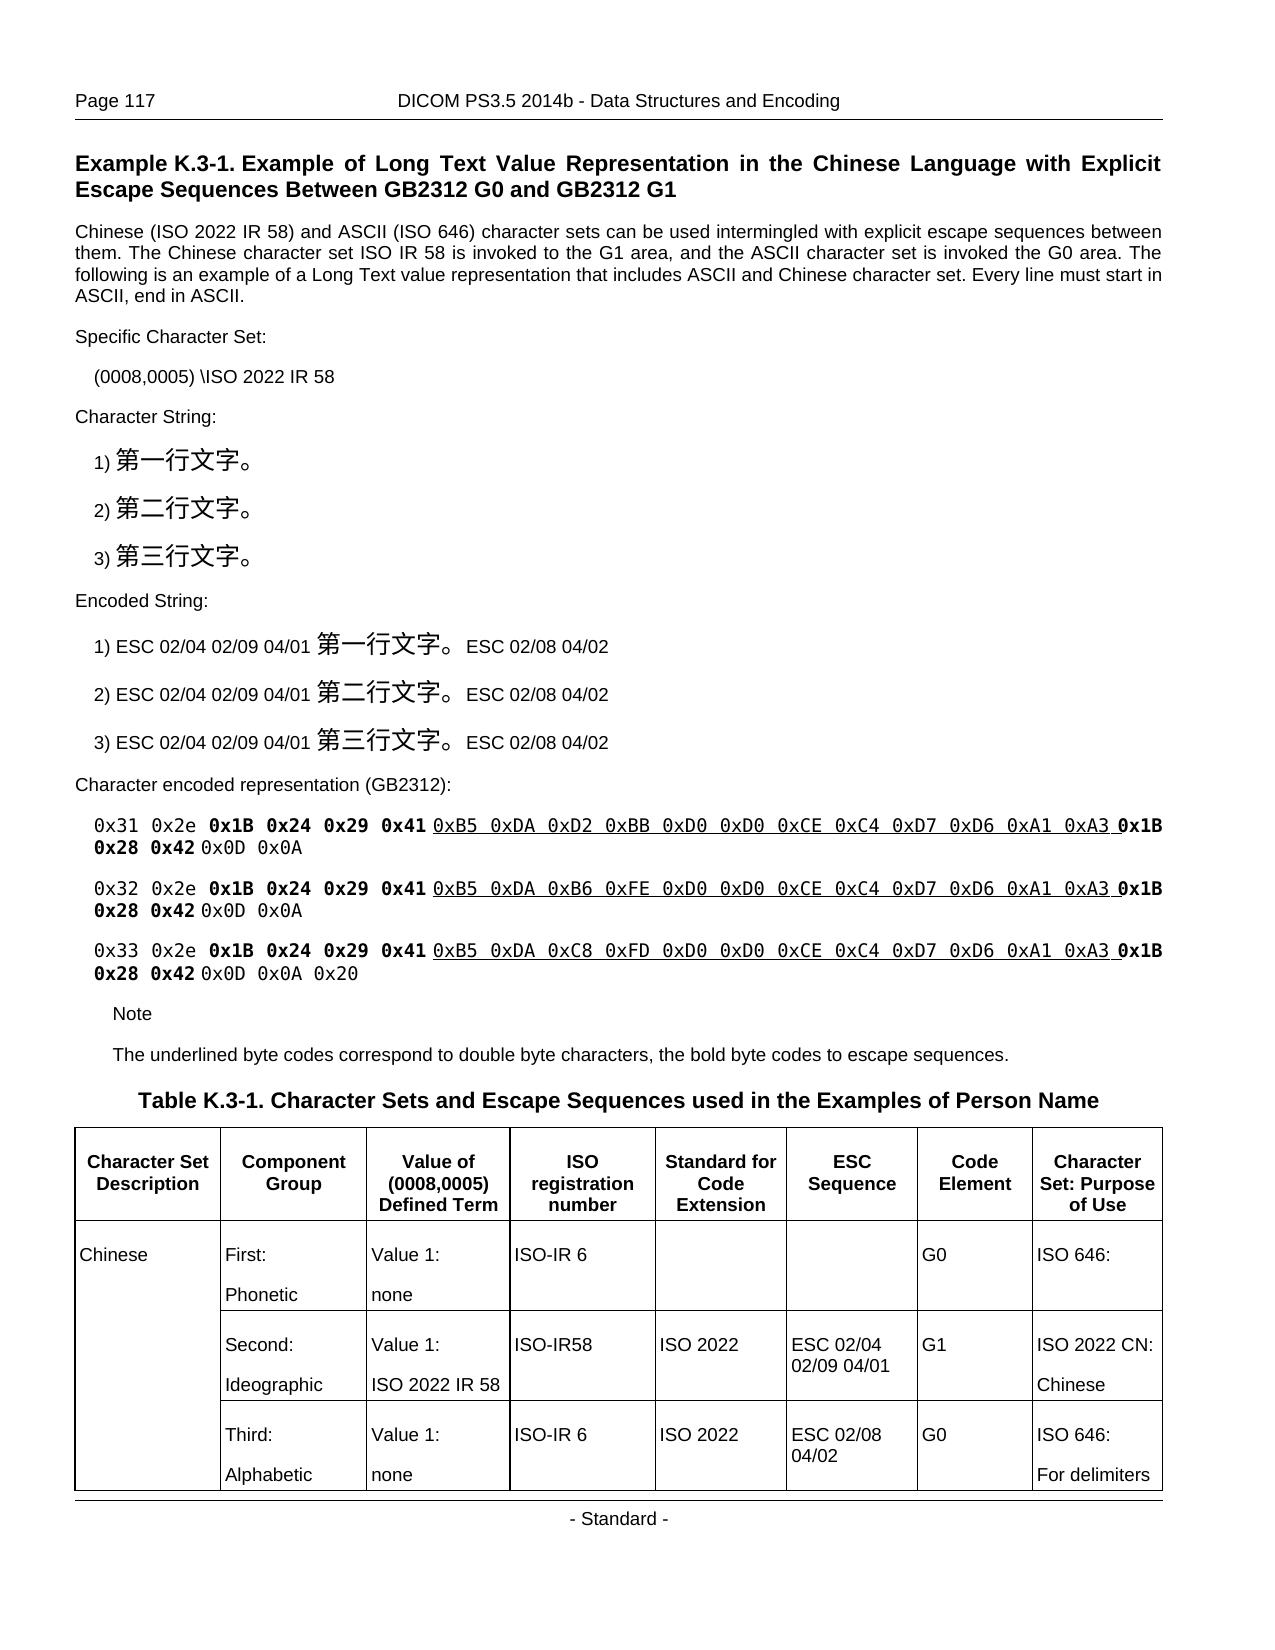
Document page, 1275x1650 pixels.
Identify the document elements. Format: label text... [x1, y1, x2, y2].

text 0x33 0x2e 0x1B 0x24 0x29 0x41 0xB5 0xDA 0xC8 0xFD 0xD0 0xD0 0xCE 0xC4 0xD7 0xD6 0xA1 0xA3 0x1B 0x28 0x42 0x0D 0x0A 0x20 [94, 940, 1162, 984]
text 3) 第三行文字。 [94, 542, 1162, 571]
table_cell Chinese [76, 1221, 220, 1490]
text Note [112, 1003, 1125, 1025]
text Specific Character Set: [75, 325, 1162, 347]
table_cell G0 [918, 1401, 1032, 1490]
table_cell [787, 1221, 917, 1310]
text Example K.3-1. Example of Long Text Value Representation in the Chinese Language with Explicit Escape Sequences Between GB2312 G0 and GB2312 G1 [75, 150, 1162, 202]
table_cell First: Phonetic [221, 1221, 366, 1310]
table_header ESC Sequence [787, 1128, 917, 1220]
table_cell ISO 2022 [656, 1311, 786, 1400]
text 1) 第一行文字。 [94, 446, 1162, 476]
table_header ISO registration number [511, 1128, 655, 1220]
table_cell Value 1: ISO 2022 IR 58 [367, 1311, 509, 1400]
table_cell Third: Alphabetic [221, 1401, 366, 1490]
text 2) ESC 02/04 02/09 04/01 第二行文字。ESC 02/08 04/02 [94, 678, 1162, 707]
table_cell G1 [918, 1311, 1032, 1400]
text Chinese (ISO 2022 IR 58) and ASCII (ISO 646) character sets can be used intermingled with explicit escape sequences between them. The Chinese character set ISO IR 58 is invoked to the G1 area, and the ASCII character set is invoked the G0 area. The following is an example of a Long Text value representation that includes ASCII and Chinese character set. Every line must start in ASCII, end in ASCII. [75, 220, 1162, 307]
text (0008,0005) \ISO 2022 IR 58 [94, 366, 1162, 387]
table_header Code Element [918, 1128, 1032, 1220]
table_cell Second: Ideographic [221, 1311, 366, 1400]
table_cell ISO-IR58 [511, 1311, 655, 1400]
table_header Value of (0008,0005) Defined Term [367, 1128, 509, 1220]
text The underlined byte codes correspond to double byte characters, the bold byte codes to escape sequences. [112, 1043, 1125, 1065]
text Encoded String: [75, 590, 1162, 612]
table_cell Value 1: none [367, 1221, 509, 1310]
table_cell ISO 646: [1033, 1221, 1162, 1310]
text 3) ESC 02/04 02/09 04/01 第三行文字。ESC 02/08 04/02 [94, 726, 1162, 755]
text Character String: [75, 406, 1162, 428]
table_cell [656, 1221, 786, 1310]
table_cell ISO 2022 CN: Chinese [1033, 1311, 1162, 1400]
text Character encoded representation (GB2312): [75, 774, 1162, 796]
text 2) 第二行文字。 [94, 494, 1162, 523]
table_header Character Set: Purpose of Use [1033, 1128, 1162, 1220]
table_cell ISO 2022 [656, 1401, 786, 1490]
text 0x31 0x2e 0x1B 0x24 0x29 0x41 0xB5 0xDA 0xD2 0xBB 0xD0 0xD0 0xCE 0xC4 0xD7 0xD6 0xA1 0xA3 0x1B 0x28 0x42 0x0D 0x0A [94, 814, 1162, 859]
text 0x32 0x2e 0x1B 0x24 0x29 0x41 0xB5 0xDA 0xB6 0xFE 0xD0 0xD0 0xCE 0xC4 0xD7 0xD6 0xA1 0xA3 0x1B 0x28 0x42 0x0D 0x0A [94, 877, 1162, 922]
text Table K.3-1. Character Sets and Escape Sequences used in the Examples of Person Name [75, 1088, 1162, 1113]
table_header Character Set Description [76, 1128, 220, 1220]
table_cell Value 1: none [367, 1401, 509, 1490]
table_header Component Group [221, 1128, 366, 1220]
table_cell ESC 02/08 04/02 [787, 1401, 917, 1490]
table_cell ISO 646: For delimiters [1033, 1401, 1162, 1490]
table_cell ISO-IR 6 [511, 1401, 655, 1490]
text 1) ESC 02/04 02/09 04/01 第一行文字。ESC 02/08 04/02 [94, 630, 1162, 659]
table_cell ESC 02/04 02/09 04/01 [787, 1311, 917, 1400]
table_cell ISO-IR 6 [511, 1221, 655, 1310]
table_header Standard for Code Extension [656, 1128, 786, 1220]
table_cell G0 [918, 1221, 1032, 1310]
